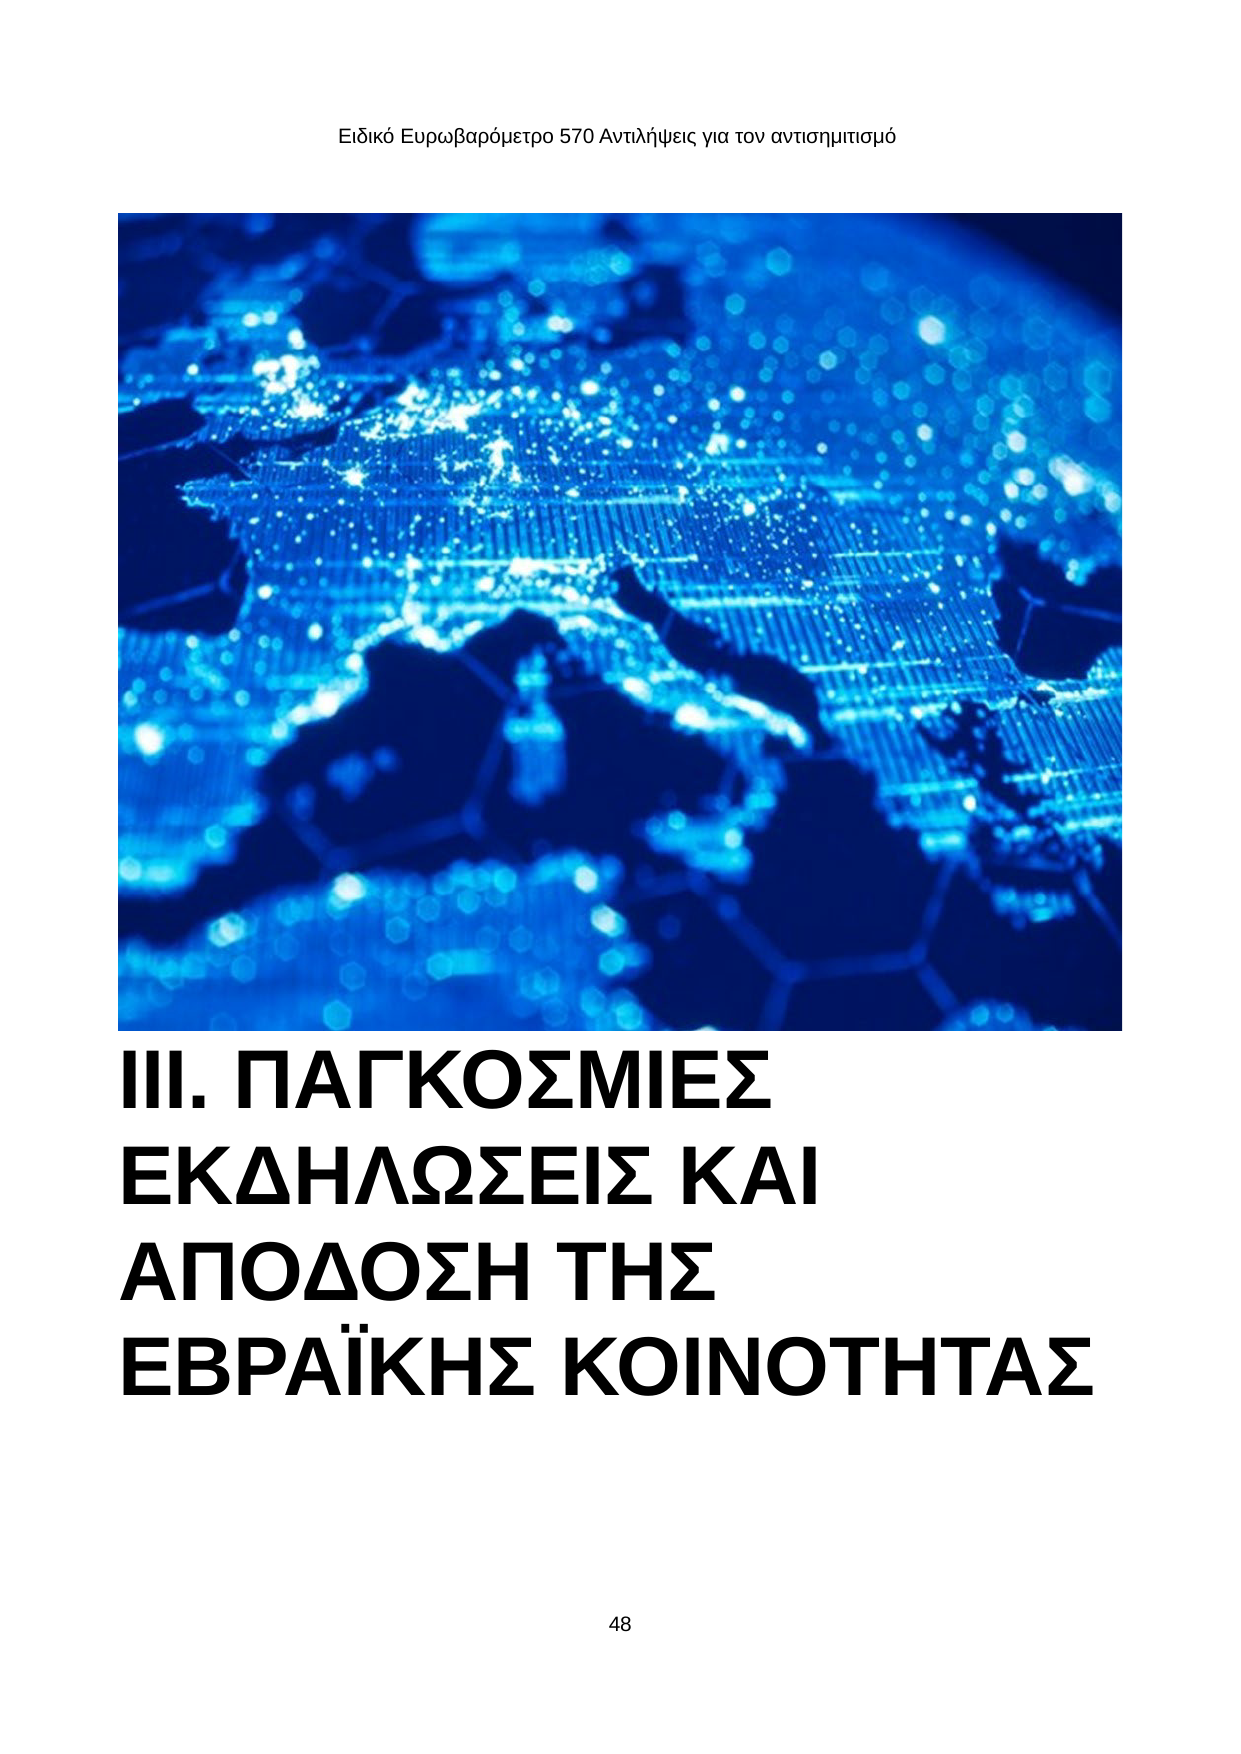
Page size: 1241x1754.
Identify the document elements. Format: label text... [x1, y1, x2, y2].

picture [1071, 812, 1079, 818]
picture [207, 833, 223, 848]
picture [118, 857, 181, 883]
picture [118, 213, 1123, 1031]
picture [617, 1009, 626, 1017]
picture [619, 1022, 632, 1029]
picture [1113, 827, 1123, 831]
picture [236, 814, 244, 820]
picture [1115, 680, 1123, 686]
subtitle III. ΠΑΓΚΟΣΜΙΕΣ ΕΚΔΗΛΩΣΕΙΣ ΚΑΙ ΑΠΟΔΟΣΗ ΤΗΣ ΕΒΡΑΪΚΗΣ ΚΟΙΝΟΤΗΤΑΣ [118, 1031, 1122, 1413]
